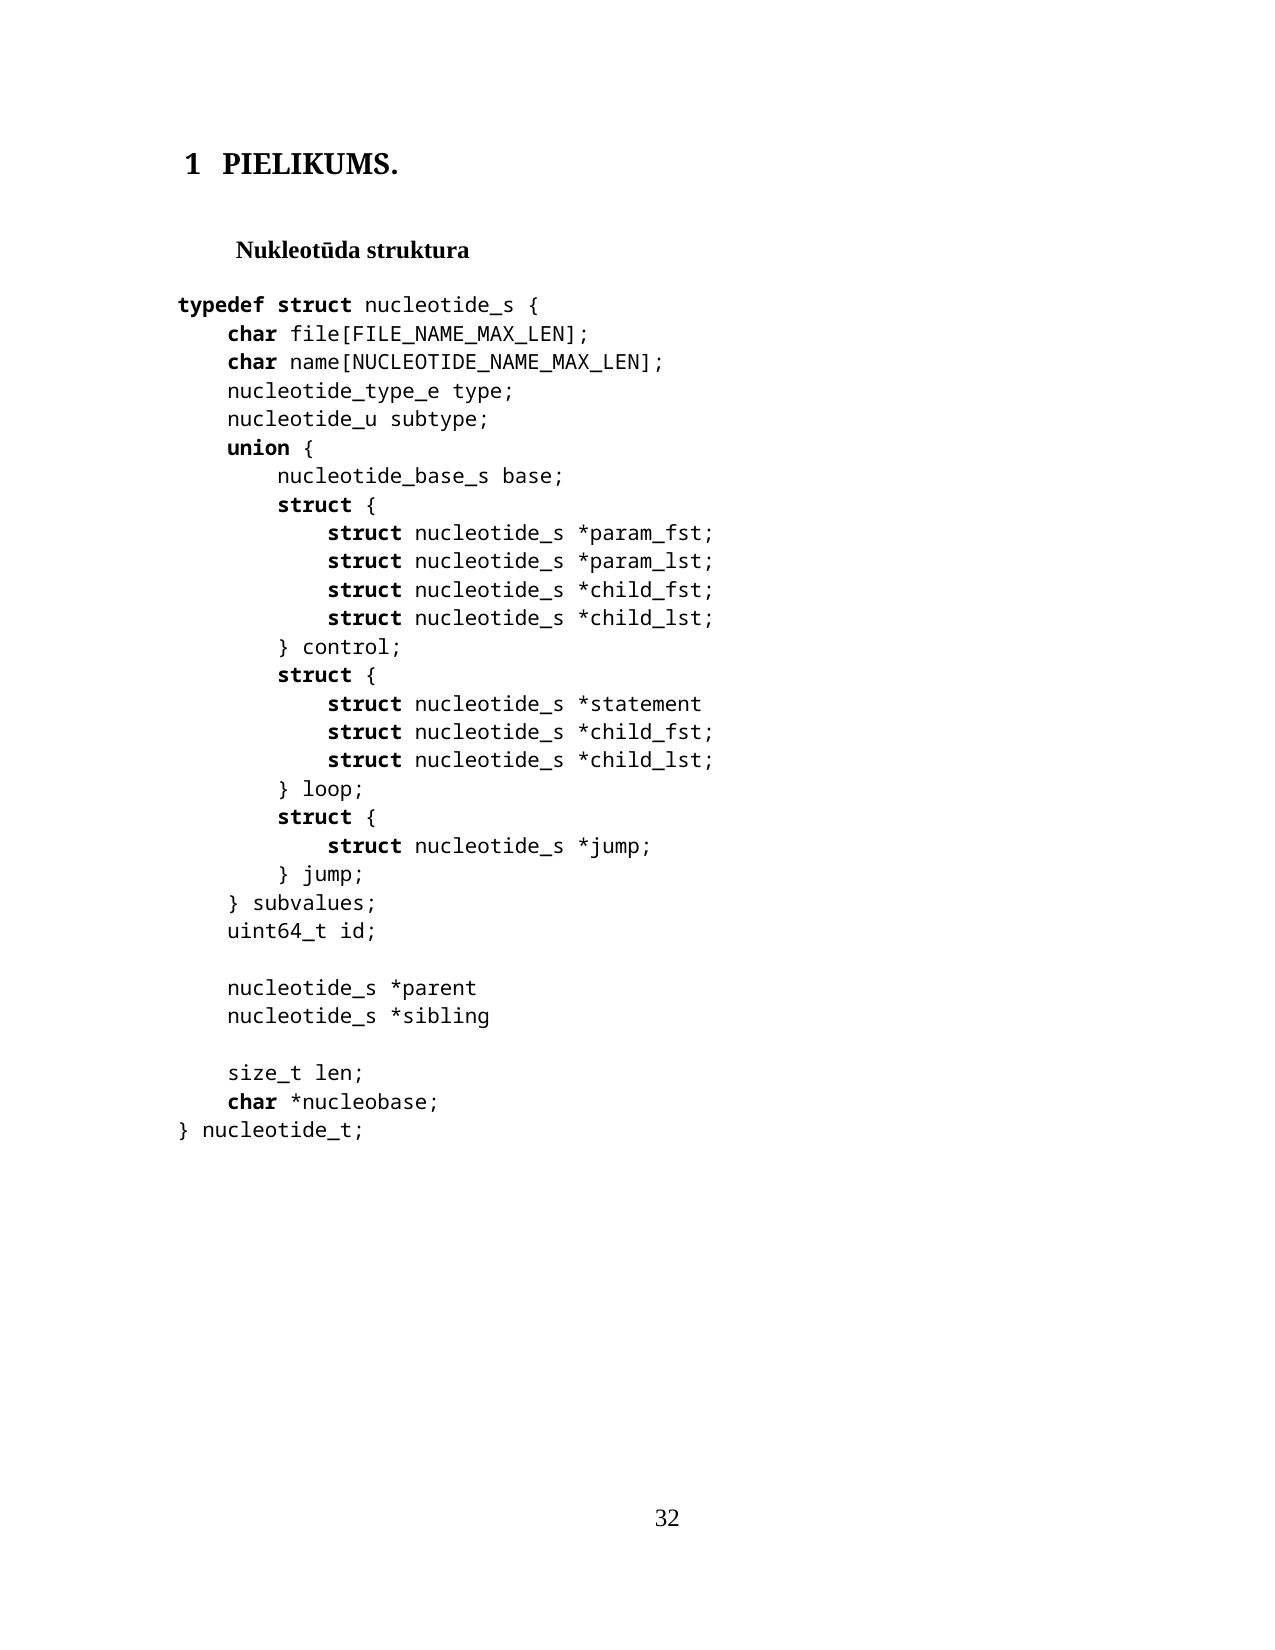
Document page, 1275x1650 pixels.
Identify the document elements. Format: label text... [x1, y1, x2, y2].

text char *nucleobase; [177, 1087, 1157, 1115]
text uint64_t id; [177, 916, 1157, 945]
text } jump; [177, 859, 1157, 888]
text struct nucleotide_s *jump; [177, 831, 1157, 859]
text nucleotide_base_s base; [177, 461, 1157, 490]
text struct nucleotide_s *child_fst; [177, 575, 1157, 603]
text char name[NUCLEOTIDE_NAME_MAX_LEN]; [177, 347, 1157, 376]
text nucleotide_u subtype; [177, 404, 1157, 433]
text struct { [177, 802, 1157, 831]
text } subvalues; [177, 888, 1157, 916]
text struct nucleotide_s *statement [177, 689, 1157, 717]
text nucleotide_s *sibling [177, 1002, 1157, 1030]
subtitle Pielikums. [177, 143, 1157, 183]
text struct nucleotide_s *param_lst; [177, 547, 1157, 575]
text } loop; [177, 774, 1157, 802]
text struct { [177, 660, 1157, 689]
text char file[FILE_NAME_MAX_LEN]; [177, 319, 1157, 347]
text size_t len; [177, 1058, 1157, 1087]
text struct nucleotide_s *param_fst; [177, 518, 1157, 547]
text struct nucleotide_s *child_fst; [177, 717, 1157, 746]
text struct nucleotide_s *child_lst; [177, 746, 1157, 774]
text struct nucleotide_s *child_lst; [177, 603, 1157, 632]
text struct { [177, 490, 1157, 518]
text nucleotide_s *parent [177, 973, 1157, 1002]
text typedef struct nucleotide_s { [177, 291, 1157, 319]
text nucleotide_type_e type; [177, 376, 1157, 404]
text Nukleotūda struktura [177, 235, 1157, 264]
text union { [177, 433, 1157, 461]
text } nucleotide_t; [177, 1115, 1157, 1144]
text } control; [177, 632, 1157, 660]
